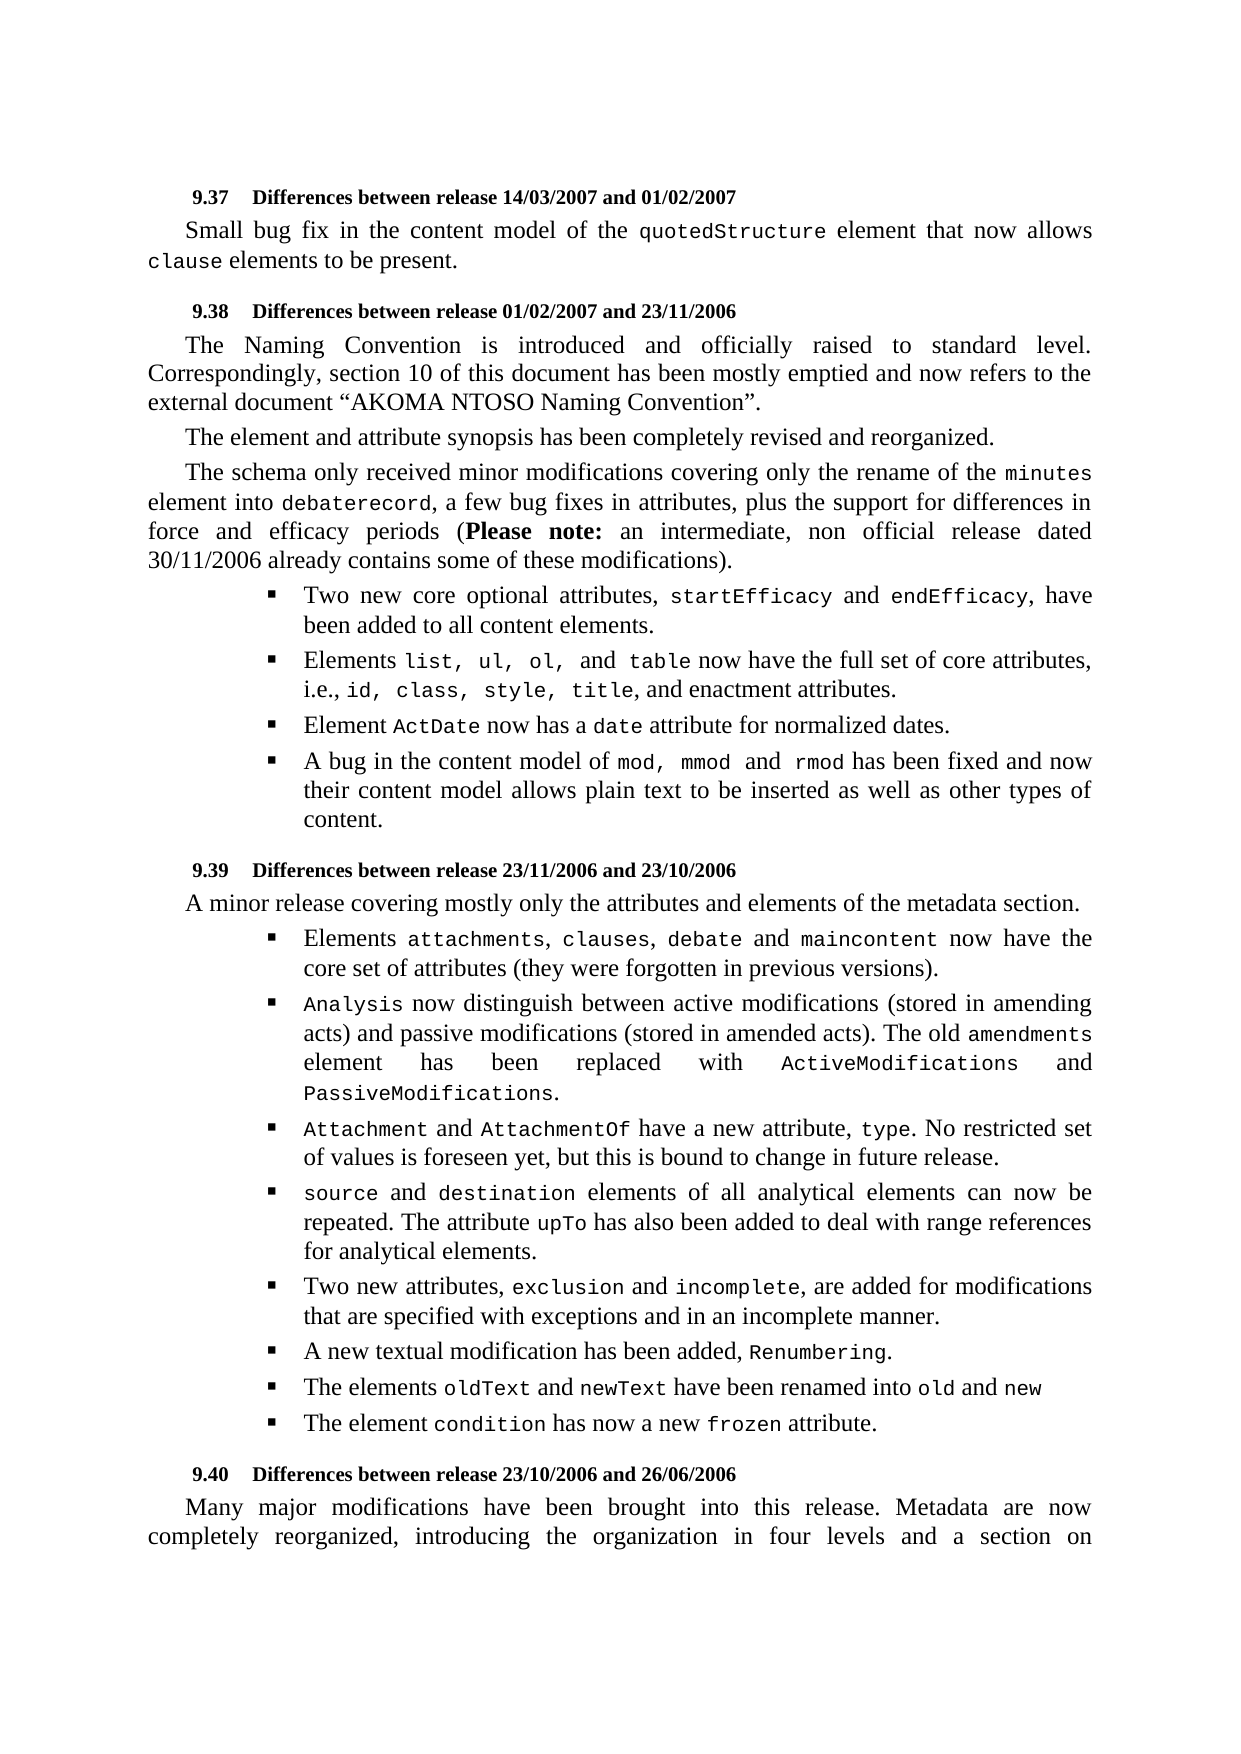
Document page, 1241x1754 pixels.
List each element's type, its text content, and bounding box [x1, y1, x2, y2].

text Many major modifications have been brought into this release. Metadata are now completely reorganized, introducing the organization in four levels and a section on [148, 1492, 1092, 1550]
subtitle Differences between release 01/02/2007 and 23/11/2006 [192, 299, 1092, 323]
text The schema only received minor modifications covering only the rename of the minutes element into debaterecord, a few bug fixes in attributes, plus the support for differences in force and efficacy periods (Please note: an intermediate, non official release dated 30/11/2006 already contains some of these modifications). [148, 457, 1092, 574]
list A bug in the content model of mod, mmod and rmod has been fixed and now their content model allows plain text to be inserted as well as other types of content. [266, 746, 1092, 833]
text The Naming Convention is introduced and officially raised to standard level. Correspondingly, section 10 of this document has been mostly emptied and now refers to the external document “AKOMA NTOSO Naming Convention”. [148, 330, 1092, 416]
list The element condition has now a new frozen attribute. [266, 1408, 1092, 1437]
subtitle Differences between release 23/10/2006 and 26/06/2006 [192, 1462, 1092, 1486]
list Analysis now distinguish between active modifications (stored in amending acts) and passive modifications (stored in amended acts). The old amendments element has been replaced with ActiveModifications and PassiveModifications. [266, 988, 1092, 1106]
text Small bug fix in the content model of the quotedStructure element that now allows clause elements to be present. [148, 215, 1092, 274]
list Element ActDate now has a date attribute for normalized dates. [266, 710, 1092, 740]
subtitle Differences between release 14/03/2007 and 01/02/2007 [192, 185, 1092, 209]
list The elements oldText and newText have been renamed into old and new [266, 1372, 1092, 1401]
list Two new core optional attributes, startEfficacy and endEfficacy, have been added to all content elements. [266, 580, 1092, 638]
list Elements attachments, clauses, debate and maincontent now have the core set of attributes (they were forgotten in previous versions). [266, 923, 1092, 982]
list Attachment and AttachmentOf have a new attribute, type. No restricted set of values is foreseen yet, but this is bound to change in future release. [266, 1113, 1092, 1171]
list Elements list, ul, ol, and table now have the full set of core attributes, i.e., id, class, style, title, and enactment attributes. [266, 645, 1092, 704]
list A new textual modification has been added, Renumbering. [266, 1336, 1092, 1366]
list Two new attributes, exclusion and incomplete, are added for modifications that are specified with exceptions and in an incomplete manner. [266, 1271, 1092, 1330]
text The element and attribute synopsis has been completely revised and reorganized. [148, 422, 1092, 451]
list source and destination elements of all analytical elements can now be repeated. The attribute upTo has also been added to deal with range references for analytical elements. [266, 1177, 1092, 1265]
subtitle Differences between release 23/11/2006 and 23/10/2006 [192, 858, 1092, 882]
text A minor release covering mostly only the attributes and elements of the metadata section. [148, 888, 1092, 917]
